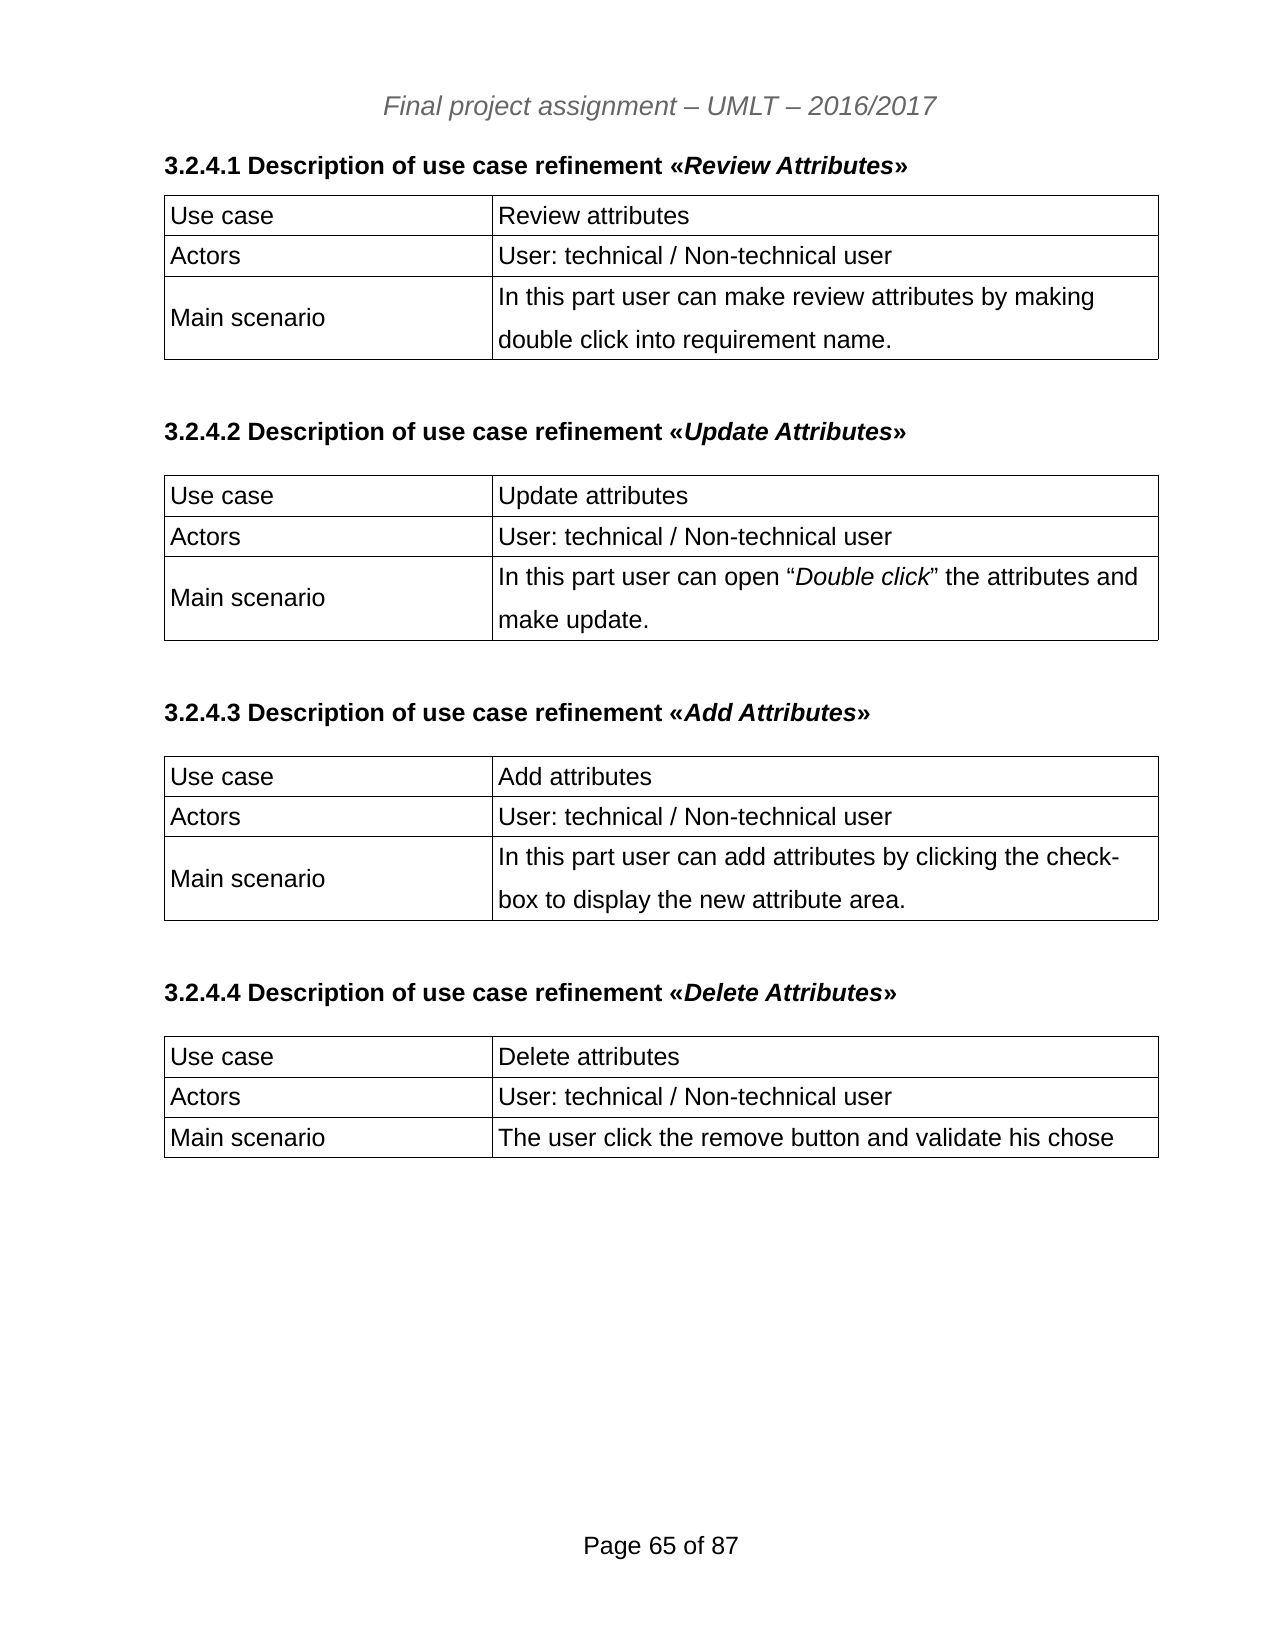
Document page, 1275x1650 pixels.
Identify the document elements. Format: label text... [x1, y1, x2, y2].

table_cell User: technical / Non-technical user [493, 236, 1158, 276]
table_cell User: technical / Non-technical user [493, 517, 1158, 556]
subtitle 3.2.4.4 Description of use case refinement «Delete Attributes» [164, 978, 1158, 1007]
table_header Use case [165, 757, 492, 796]
table_header Add attributes [493, 757, 1158, 796]
subtitle 3.2.4.3 Description of use case refinement «Add Attributes» [164, 698, 1158, 726]
table_cell The user click the remove button and validate his chose [493, 1118, 1158, 1157]
table_header Use case [165, 196, 492, 235]
table_cell In this part user can open “Double click” the attributes and make update. [493, 557, 1158, 639]
table_cell Actors [165, 1078, 492, 1117]
table_cell User: technical / Non-technical user [493, 797, 1158, 836]
table_header Delete attributes [493, 1037, 1158, 1077]
table_header Update attributes [493, 476, 1158, 516]
table_cell Main scenario [165, 837, 492, 920]
table_cell Actors [165, 236, 492, 276]
table_cell Actors [165, 517, 492, 556]
table_cell In this part user can add attributes by clicking the check-box to display the new attribute area. [493, 837, 1158, 920]
table_cell In this part user can make review attributes by making double click into requirement name. [493, 277, 1158, 359]
subtitle 3.2.4.2 Description of use case refinement «Update Attributes» [164, 417, 1158, 446]
table_cell Main scenario [165, 277, 492, 359]
subtitle 3.2.4.1 Description of use case refinement «Review Attributes» [164, 151, 1158, 180]
table_header Review attributes [493, 196, 1158, 235]
table_header Use case [165, 1037, 492, 1077]
table_cell Main scenario [165, 557, 492, 639]
table_cell Actors [165, 797, 492, 836]
table_cell Main scenario [165, 1118, 492, 1157]
table_cell User: technical / Non-technical user [493, 1078, 1158, 1117]
table_header Use case [165, 476, 492, 516]
